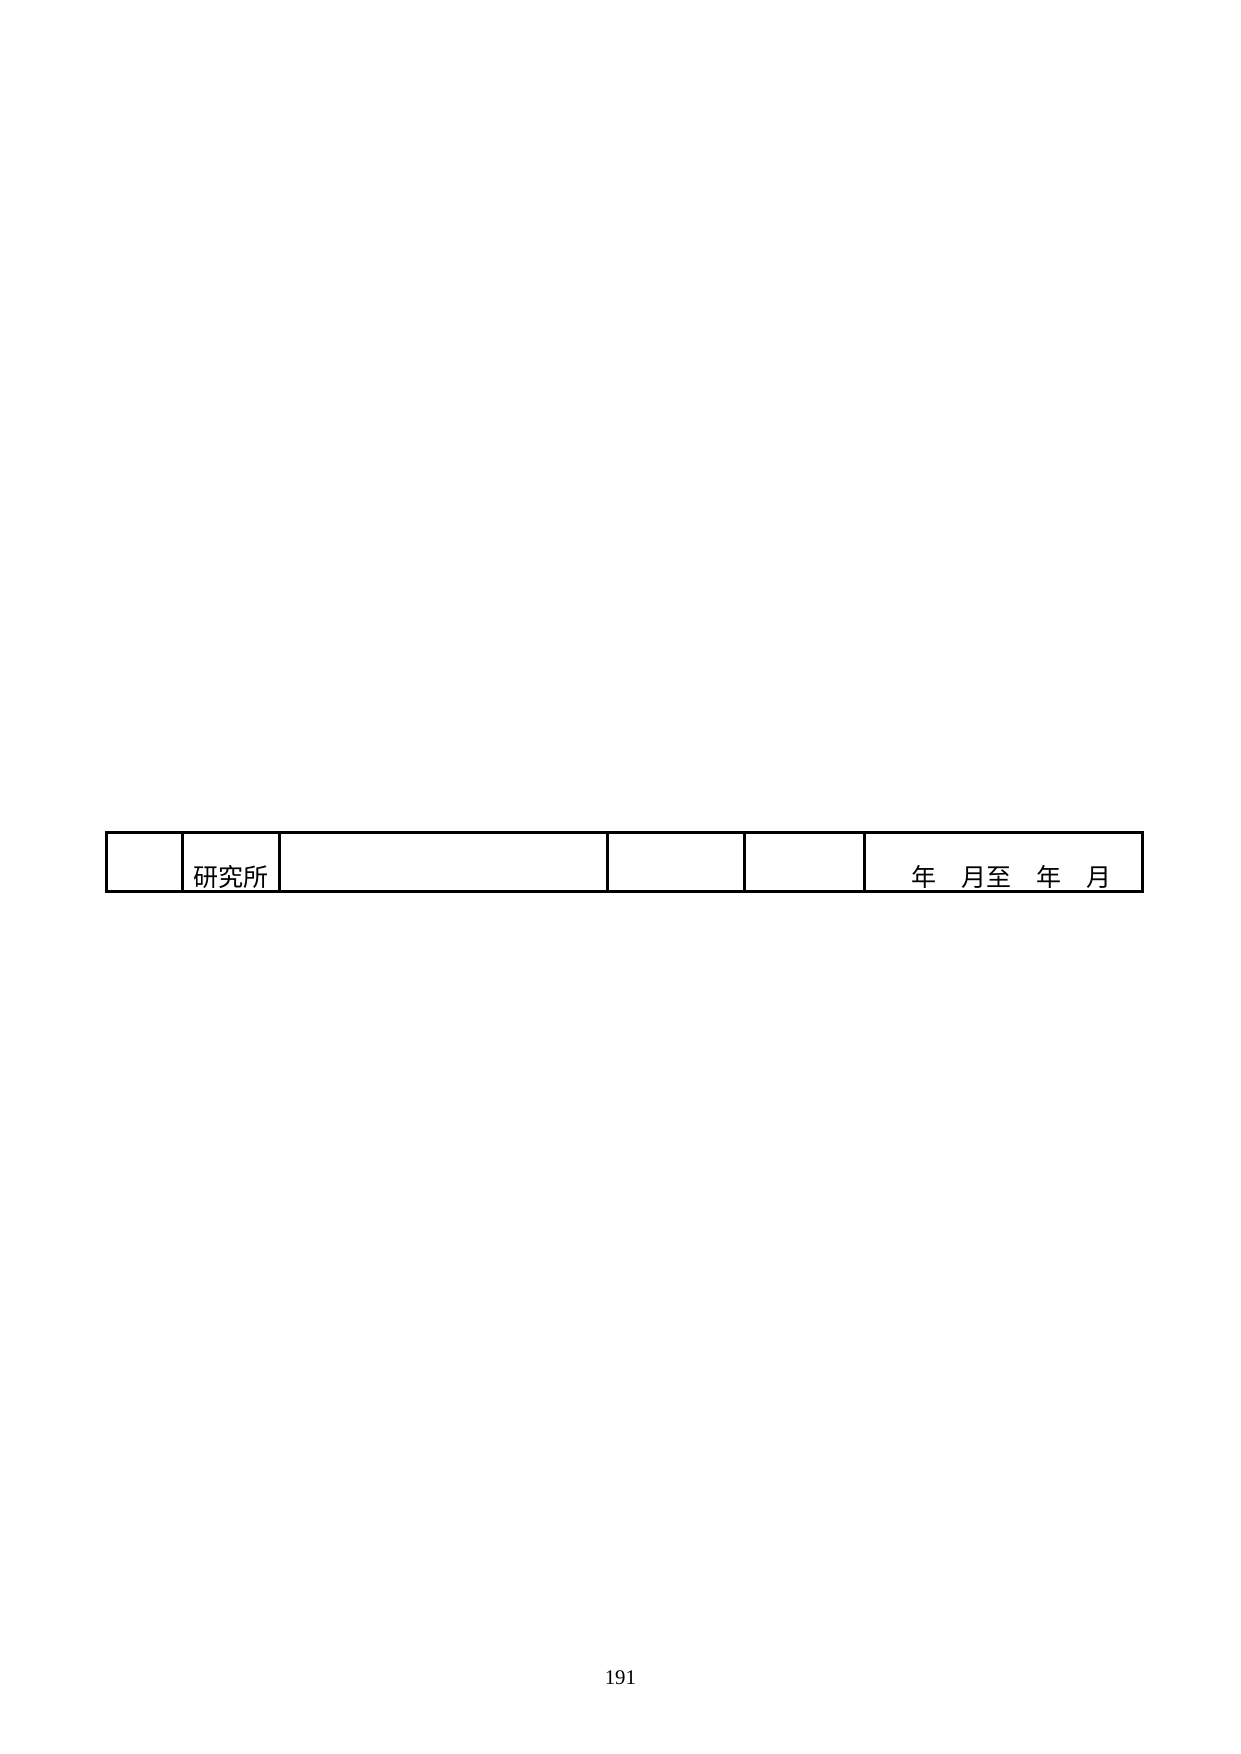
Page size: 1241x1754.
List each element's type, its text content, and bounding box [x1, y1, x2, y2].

table_cell 年 月至 年 月 [866, 834, 1141, 889]
table_cell [746, 834, 863, 889]
table_cell [281, 834, 606, 889]
table_cell 研究所 [184, 834, 278, 889]
table_cell 學歷 [108, 834, 181, 889]
table_cell [609, 834, 743, 889]
